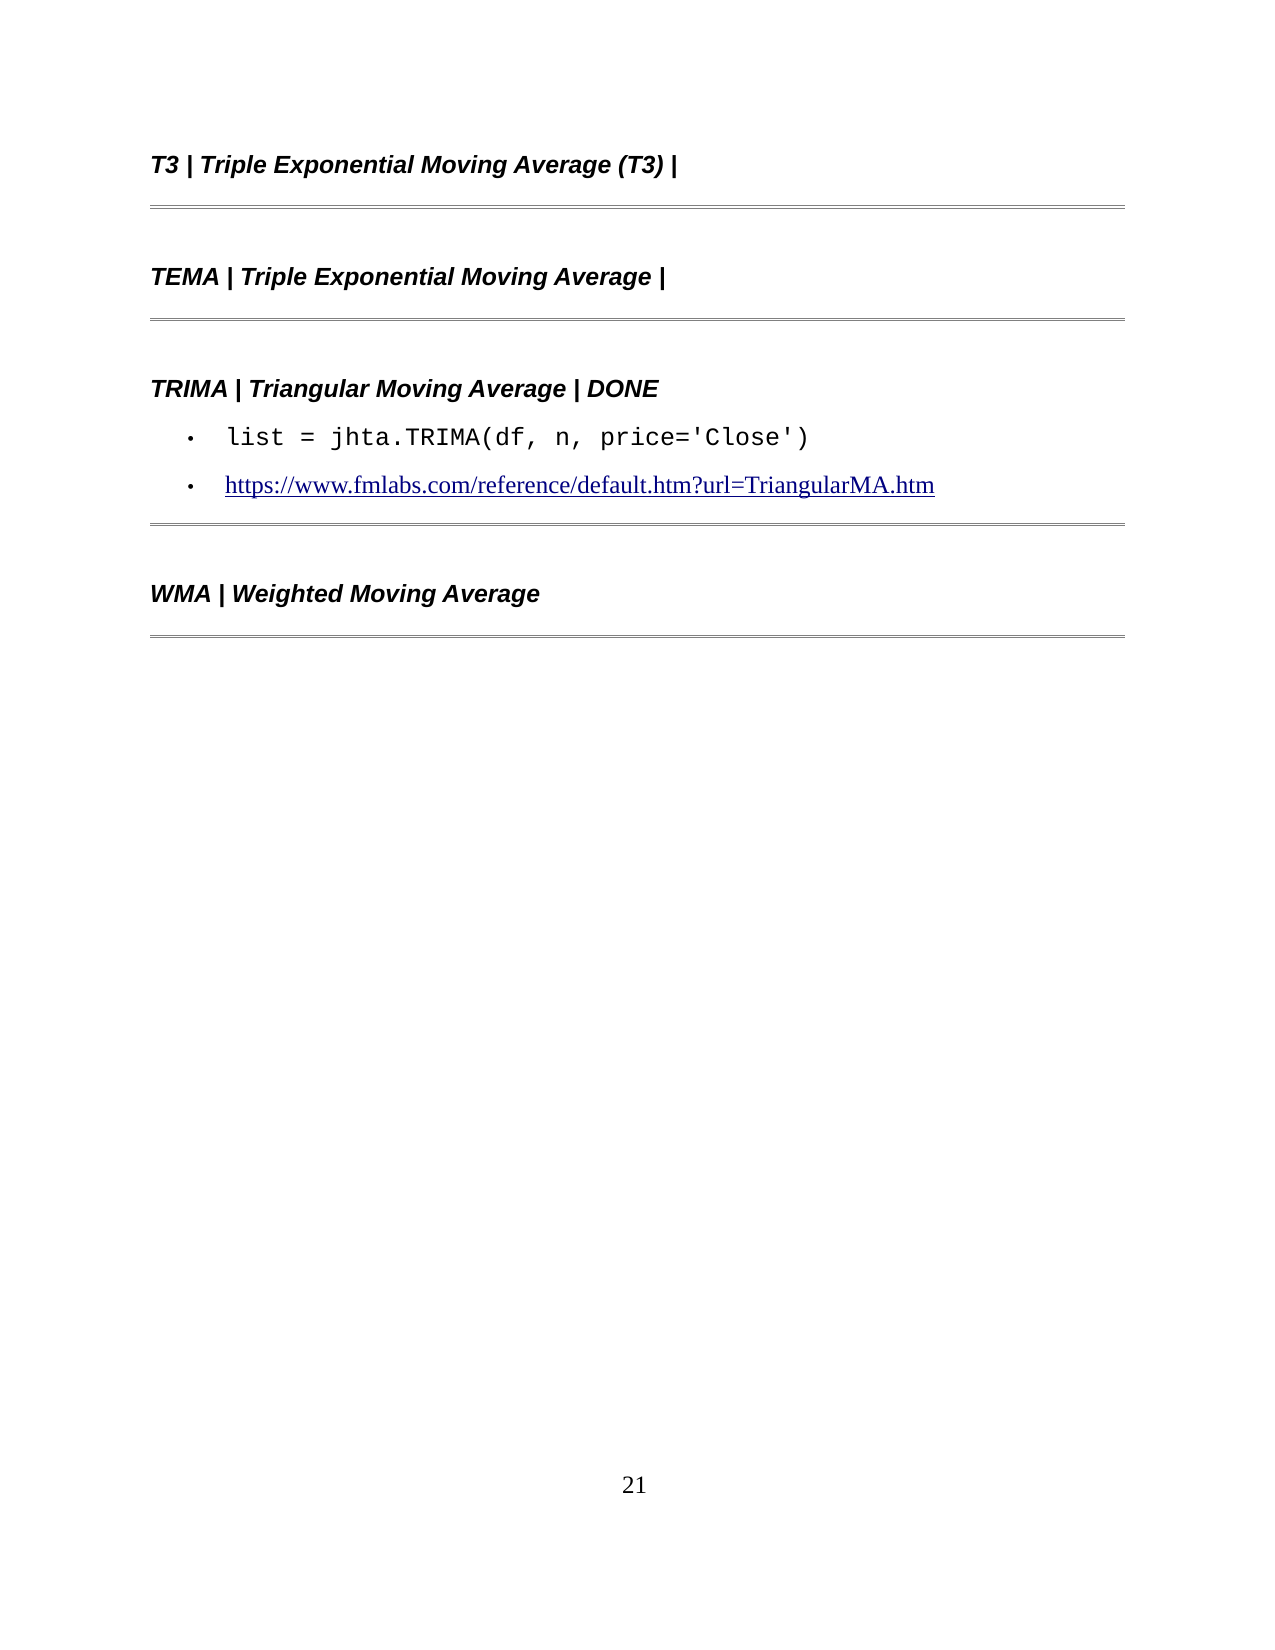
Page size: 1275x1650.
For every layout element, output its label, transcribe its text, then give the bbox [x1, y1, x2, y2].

subtitle WMA | Weighted Moving Average [150, 579, 1125, 608]
subtitle T3 | Triple Exponential Moving Average (T3) | [150, 150, 1125, 178]
subtitle TEMA | Triple Exponential Moving Average | [150, 262, 1125, 291]
list https://www.fmlabs.com/reference/default.htm?url=TriangularMA.htm [187, 471, 1125, 499]
list list = jhta.TRIMA(df, n, price='Close') [187, 424, 1125, 453]
subtitle TRIMA | Triangular Moving Average | DONE [150, 374, 1125, 403]
